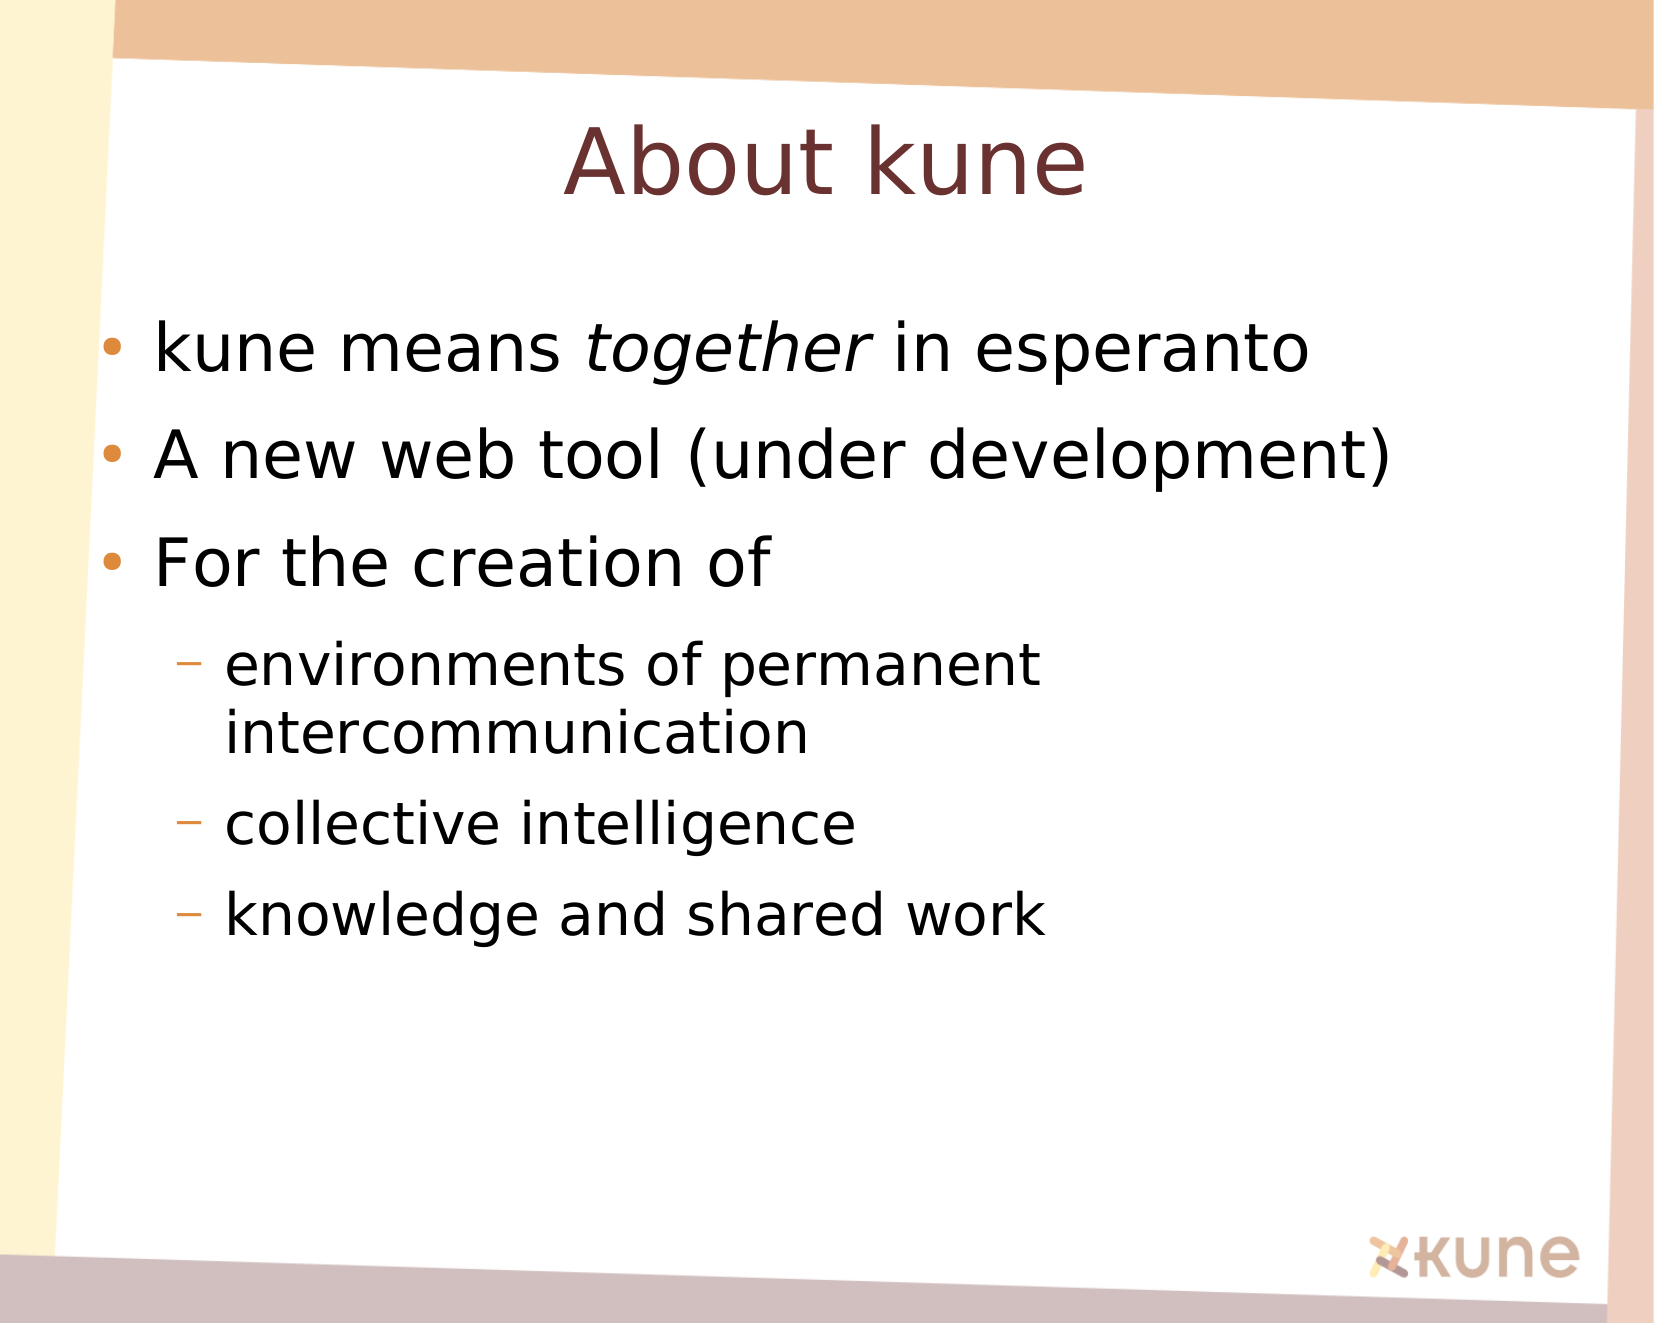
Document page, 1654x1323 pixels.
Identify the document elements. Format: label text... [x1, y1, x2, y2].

list kune means together in esperanto A new web tool (under development) For the creation of environments of permanent intercommunication collective intelligence knowledge and shared work [82, 309, 1571, 1167]
title About kune [82, 52, 1571, 274]
picture [0, 0, 1654, 1323]
